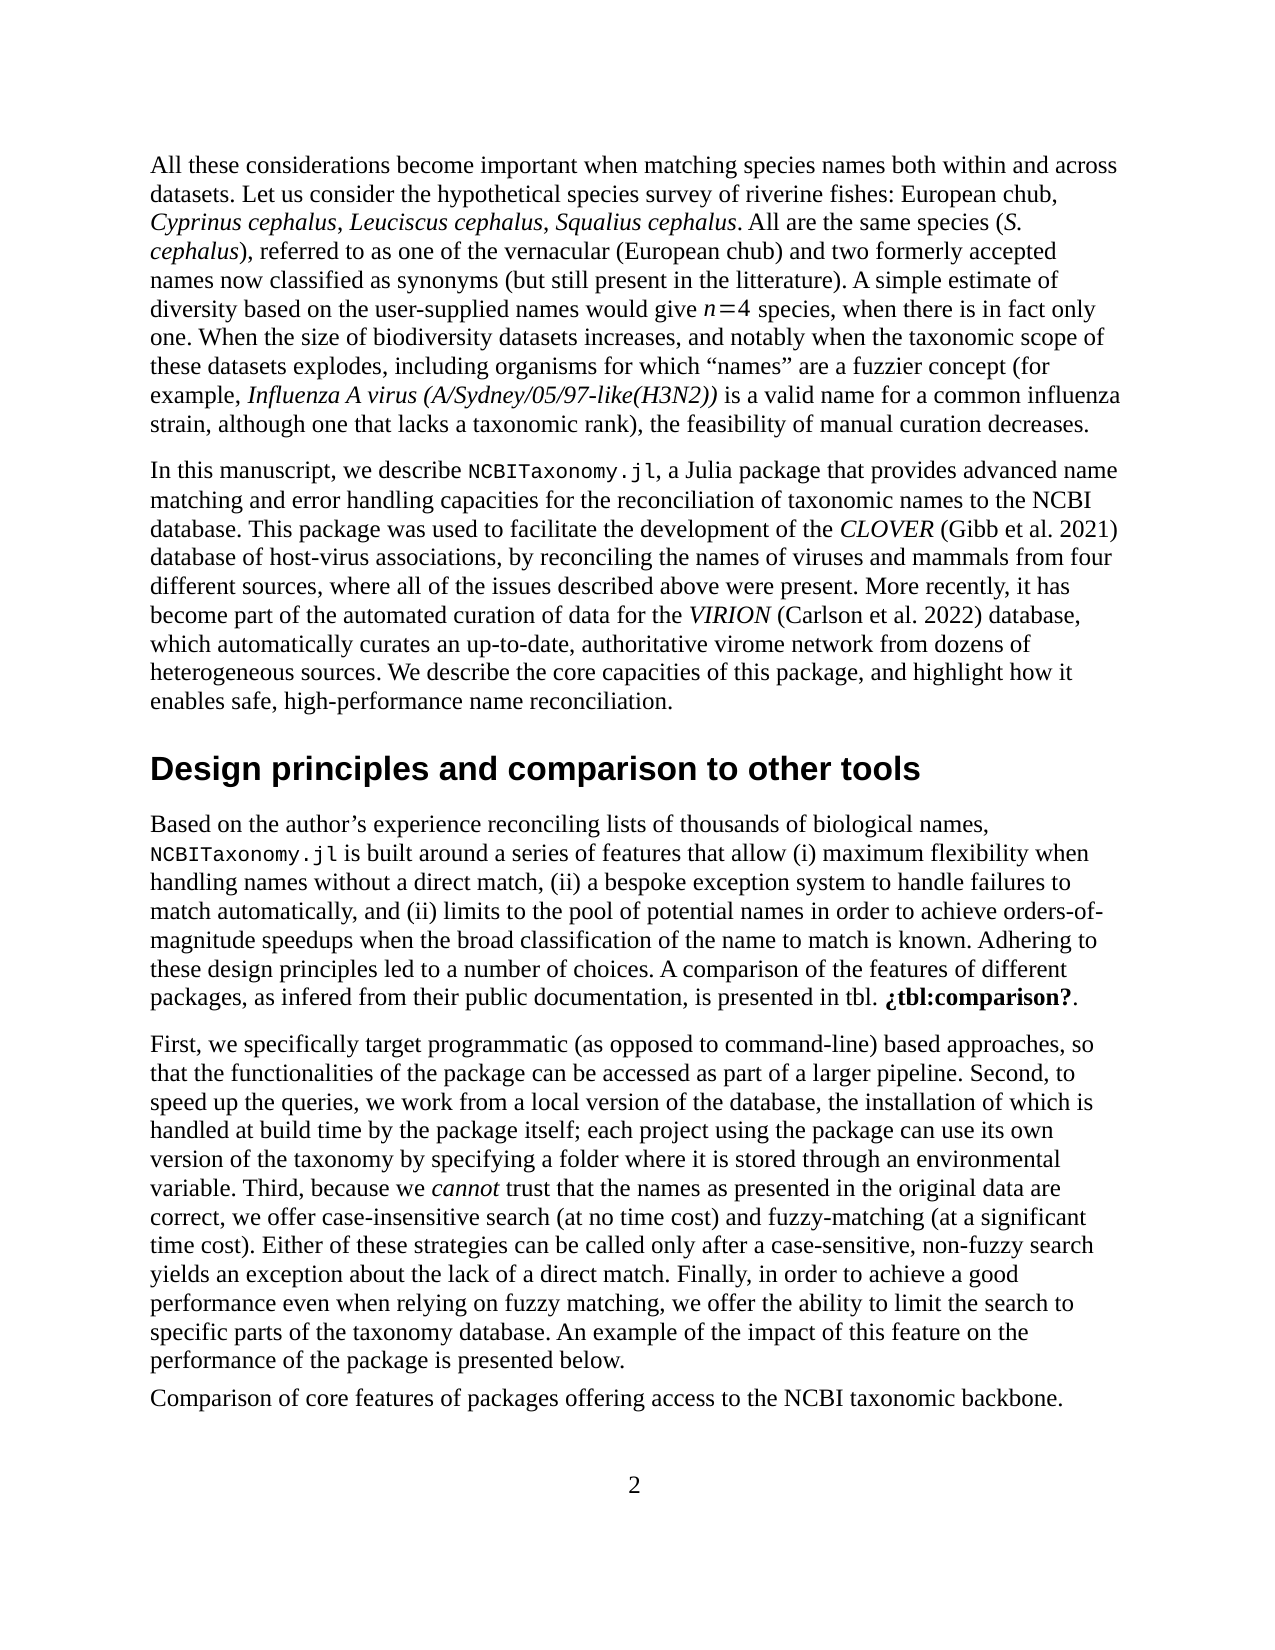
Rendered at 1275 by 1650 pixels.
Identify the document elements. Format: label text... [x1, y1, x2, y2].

text All these considerations become important when matching species names both within and across datasets. Let us consider the hypothetical species survey of riverine fishes: European chub, Cyprinus cephalus, Leuciscus cephalus, Squalius cephalus. All are the same species (S. cephalus), referred to as one of the vernacular (European chub) and two formerly accepted names now classified as synonyms (but still present in the litterature). A simple estimate of diversity based on the user-supplied names would give species, when there is in fact only one. When the size of biodiversity datasets increases, and notably when the taxonomic scope of these datasets explodes, including organisms for which “names” are a fuzzier concept (for example, Influenza A virus (A/Sydney/05/97-like(H3N2)) is a valid name for a common influenza strain, although one that lacks a taxonomic rank), the feasibility of manual curation decreases. [150, 150, 1125, 437]
text In this manuscript, we describe NCBITaxonomy.jl, a Julia package that provides advanced name matching and error handling capacities for the reconciliation of taxonomic names to the NCBI database. This package was used to facilitate the development of the CLOVER (Gibb et al. 2021) database of host-virus associations, by reconciling the names of viruses and mammals from four different sources, where all of the issues described above were present. More recently, it has become part of the automated curation of data for the VIRION (Carlson et al. 2022) database, which automatically curates an up-to-date, authoritative virome network from dozens of heterogeneous sources. We describe the core capacities of this package, and highlight how it enables safe, high-performance name reconciliation. [150, 455, 1125, 715]
text First, we specifically target programmatic (as opposed to command-line) based approaches, so that the functionalities of the package can be accessed as part of a larger pipeline. Second, to speed up the queries, we work from a local version of the database, the installation of which is handled at build time by the package itself; each project using the package can use its own version of the taxonomy by specifying a folder where it is stored through an environmental variable. Third, because we cannot trust that the names as presented in the original data are correct, we offer case-insensitive search (at no time cost) and fuzzy-matching (at a significant time cost). Either of these strategies can be called only after a case-sensitive, non-fuzzy search yields an exception about the lack of a direct match. Finally, in order to achieve a good performance even when relying on fuzzy matching, we offer the ability to limit the search to specific parts of the taxonomy database. An example of the impact of this feature on the performance of the package is presented below. [150, 1029, 1125, 1374]
text Comparison of core features of packages offering access to the NCBI taxonomic backbone. [150, 1383, 1125, 1412]
text Based on the author’s experience reconciling lists of thousands of biological names, NCBITaxonomy.jl is built around a series of features that allow (i) maximum flexibility when handling names without a direct match, (ii) a bespoke exception system to handle failures to match automatically, and (ii) limits to the pool of potential names in order to achieve orders-of-magnitude speedups when the broad classification of the name to match is known. Adhering to these design principles led to a number of choices. A comparison of the features of different packages, as infered from their public documentation, is presented in tbl. ¿tbl:comparison?. [150, 809, 1125, 1011]
subtitle Design principles and comparison to other tools [150, 749, 1125, 788]
